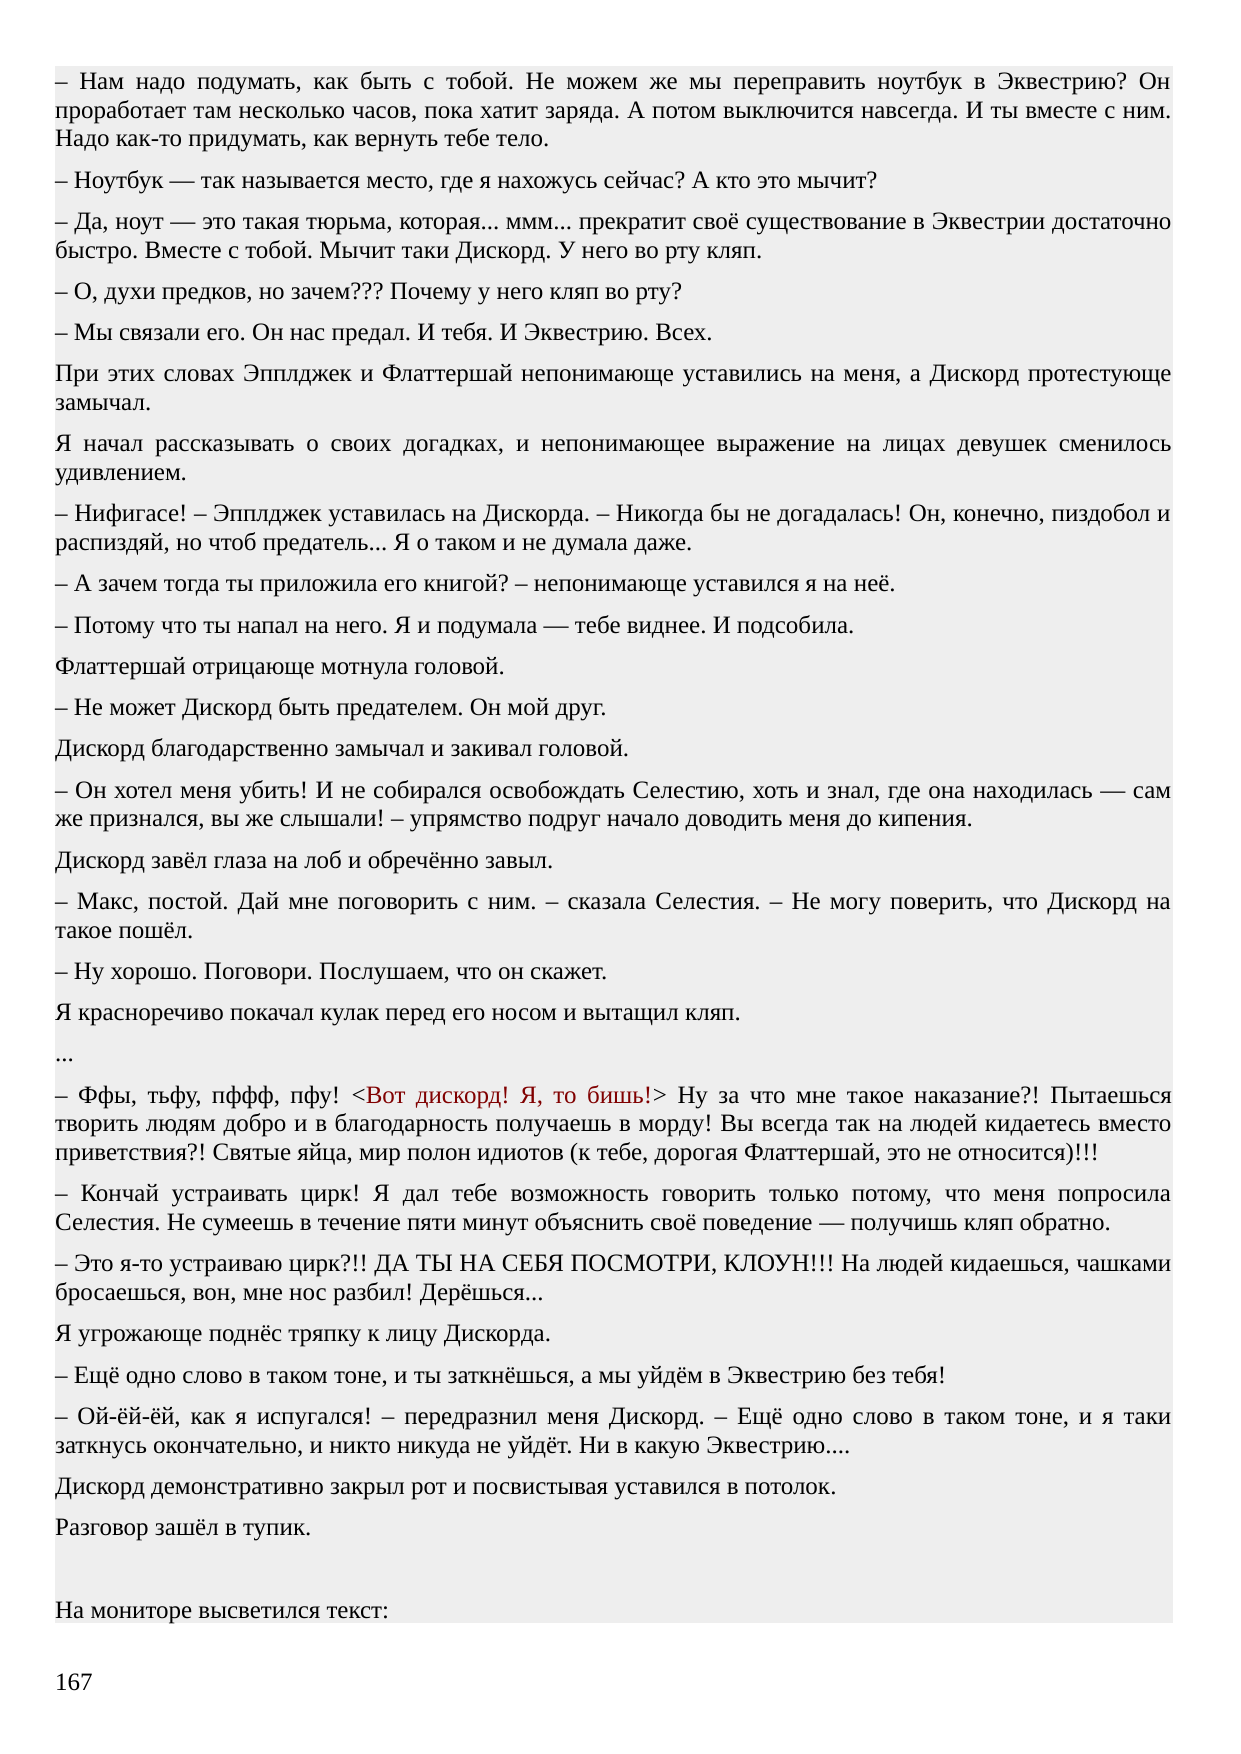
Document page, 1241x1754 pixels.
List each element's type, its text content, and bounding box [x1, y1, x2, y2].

text Разговор зашёл в тупик. [55, 1512, 1173, 1541]
text – Ну хорошо. Поговори. Послушаем, что он скажет. [55, 956, 1173, 985]
text Флаттершай отрицающе мотнула головой. [55, 651, 1173, 680]
text Дискорд благодарственно замычал и закивал головой. [55, 733, 1173, 762]
text – Не может Дискорд быть предателем. Он мой друг. [55, 692, 1173, 721]
text – Нифигасе! – Эпплджек уставилась на Дискорда. – Никогда бы не догадалась! Он, конечно, пиздобол и распиздяй, но чтоб предатель... Я о таком и не думала даже. [55, 498, 1173, 556]
text – Кончай устраивать цирк! Я дал тебе возможность говорить только потому, что меня попросила Селестия. Не сумеешь в течение пяти минут объяснить своё поведение — получишь кляп обратно. [55, 1178, 1173, 1236]
text – Ноутбук — так называется место, где я нахожусь сейчас? А кто это мычит? [55, 165, 1173, 193]
text – О, духи предков, но зачем??? Почему у него кляп во рту? [55, 276, 1173, 305]
text На мониторе высветился текст: [55, 1595, 1173, 1623]
text – Ещё одно слово в таком тоне, и ты заткнёшься, а мы уйдём в Эквестрию без тебя! [55, 1360, 1173, 1388]
text – Макс, постой. Дай мне поговорить с ним. – сказала Селестия. – Не могу поверить, что Дискорд на такое пошёл. [55, 886, 1173, 943]
text – Ой-ёй-ёй, как я испугался! – передразнил меня Дискорд. – Ещё одно слово в таком тоне, и я таки заткнусь окончательно, и никто никуда не уйдёт. Ни в какую Эквестрию.... [55, 1401, 1173, 1458]
text Дискорд демонстративно закрыл рот и посвистывая уставился в потолок. [55, 1471, 1173, 1500]
text При этих словах Эпплджек и Флаттершай непонимающе уставились на меня, а Дискорд протестующе замычал. [55, 358, 1173, 416]
text – Он хотел меня убить! И не собирался освобождать Селестию, хоть и знал, где она находилась — сам же признался, вы же слышали! – упрямство подруг начало доводить меня до кипения. [55, 775, 1173, 832]
text – А зачем тогда ты приложила его книгой? – непонимающе уставился я на неё. [55, 568, 1173, 597]
text ... [55, 1038, 1173, 1067]
text – Потому что ты напал на него. Я и подумала — тебе виднее. И подсобила. [55, 610, 1173, 638]
text – Нам надо подумать, как быть с тобой. Не можем же мы переправить ноутбук в Эквестрию? Он проработает там несколько часов, пока хатит заряда. А потом выключится навсегда. И ты вместе с ним. Надо как-то придумать, как вернуть тебе тело. [55, 66, 1173, 152]
text – Ффы, тьфу, пффф, пфу! <Вот дискорд! Я, то бишь!> Ну за что мне такое наказание?! Пытаешься творить людям добро и в благодарность получаешь в морду! Вы всегда так на людей кидаетесь вместо приветствия?! Святые яйца, мир полон идиотов (к тебе, дорогая Флаттершай, это не относится)!!! [55, 1080, 1173, 1166]
text – Мы связали его. Он нас предал. И тебя. И Эквестрию. Всех. [55, 317, 1173, 346]
text Я начал рассказывать о своих догадках, и непонимающее выражение на лицах девушек сменилось удивлением. [55, 428, 1173, 486]
text Я красноречиво покачал кулак перед его носом и вытащил кляп. [55, 997, 1173, 1026]
text Я угрожающе поднёс тряпку к лицу Дискорда. [55, 1318, 1173, 1347]
text – Это я-то устраиваю цирк?!! ДА ТЫ НА СЕБЯ ПОСМОТРИ, КЛОУН!!! На людей кидаешься, чашками бросаешься, вон, мне нос разбил! Дерёшься... [55, 1248, 1173, 1306]
text Дискорд завёл глаза на лоб и обречённо завыл. [55, 845, 1173, 873]
text – Да, ноут — это такая тюрьма, которая... ммм... прекратит своё существование в Эквестрии достаточно быстро. Вместе с тобой. Мычит таки Дискорд. У него во рту кляп. [55, 206, 1173, 263]
